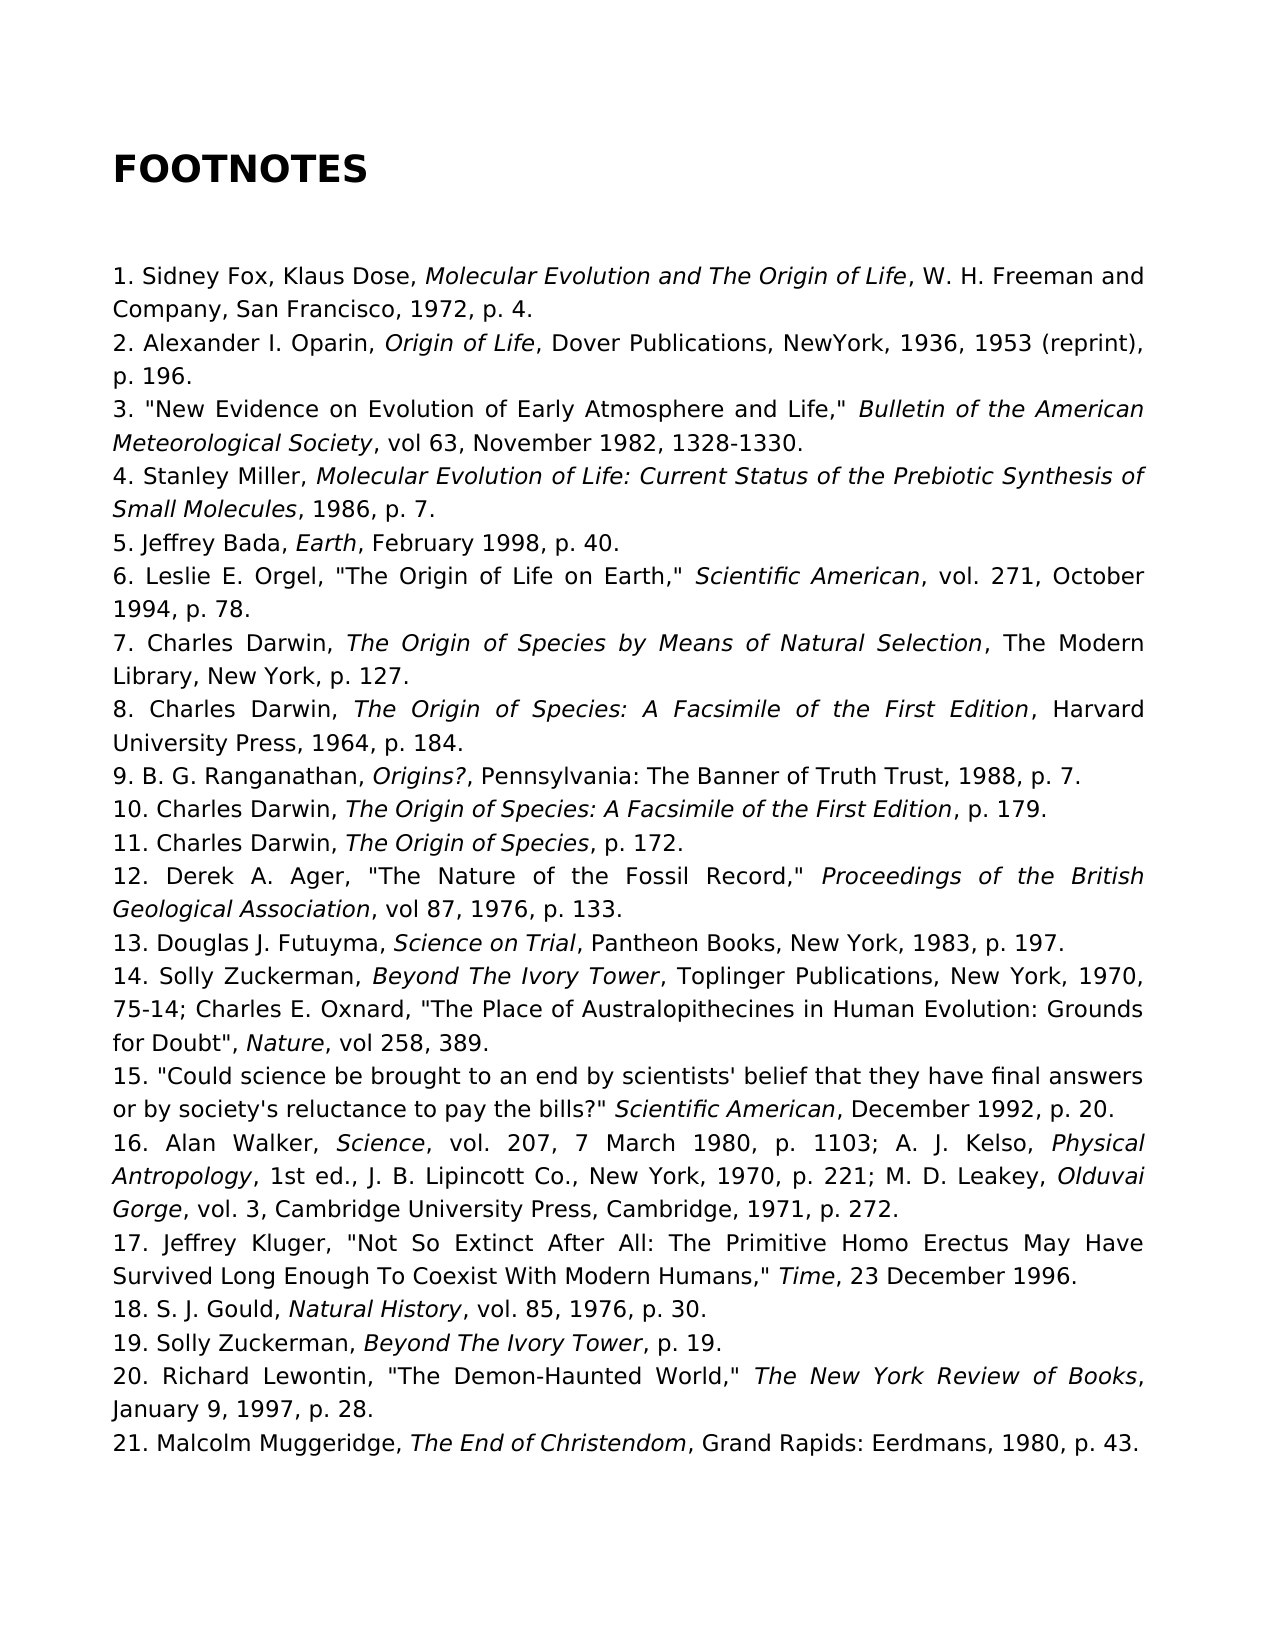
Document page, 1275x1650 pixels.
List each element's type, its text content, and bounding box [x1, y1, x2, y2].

text 21. Malcolm Muggeridge, The End of Christendom, Grand Rapids: Eerdmans, 1980, p. 43. [112, 1424, 1145, 1458]
text 16. Alan Walker, Science, vol. 207, 7 March 1980, p. 1103; A. J. Kelso, Physical Antropology, 1st ed., J. B. Lipincott Co., New York, 1970, p. 221; M. D. Leakey, Olduvai Gorge, vol. 3, Cambridge University Press, Cambridge, 1971, p. 272. [112, 1124, 1145, 1224]
text 11. Charles Darwin, The Origin of Species, p. 172. [112, 824, 1145, 858]
text FOOTNOTES [112, 148, 1145, 191]
text 7. Charles Darwin, The Origin of Species by Means of Natural Selection, The Modern Library, New York, p. 127. [112, 624, 1145, 691]
text 19. Solly Zuckerman, Beyond The Ivory Tower, p. 19. [112, 1324, 1145, 1358]
text 1. Sidney Fox, Klaus Dose, Molecular Evolution and The Origin of Life, W. H. Freeman and Company, San Francisco, 1972, p. 4. [112, 258, 1145, 324]
text 14. Solly Zuckerman, Beyond The Ivory Tower, Toplinger Publications, New York, 1970, 75-14; Charles E. Oxnard, "The Place of Australopithecines in Human Evolution: Grounds for Doubt", Nature, vol 258, 389. [112, 958, 1145, 1058]
text 12. Derek A. Ager, "The Nature of the Fossil Record," Proceedings of the British Geological Association, vol 87, 1976, p. 133. [112, 858, 1145, 924]
text 3. "New Evidence on Evolution of Early Atmosphere and Life," Bulletin of the American Meteorological Society, vol 63, November 1982, 1328-1330. [112, 391, 1145, 458]
text 10. Charles Darwin, The Origin of Species: A Facsimile of the First Edition, p. 179. [112, 791, 1145, 824]
text 4. Stanley Miller, Molecular Evolution of Life: Current Status of the Prebiotic Synthesis of Small Molecules, 1986, p. 7. [112, 458, 1145, 524]
text 15. "Could science be brought to an end by scientists' belief that they have final answers or by society's reluctance to pay the bills?" Scientific American, December 1992, p. 20. [112, 1058, 1145, 1124]
text 8. Charles Darwin, The Origin of Species: A Facsimile of the First Edition, Harvard University Press, 1964, p. 184. [112, 691, 1145, 758]
text 6. Leslie E. Orgel, "The Origin of Life on Earth," Scientific American, vol. 271, October 1994, p. 78. [112, 558, 1145, 624]
text 17. Jeffrey Kluger, "Not So Extinct After All: The Primitive Homo Erectus May Have Survived Long Enough To Coexist With Modern Humans," Time, 23 December 1996. [112, 1224, 1145, 1291]
text 9. B. G. Ranganathan, Origins?, Pennsylvania: The Banner of Truth Trust, 1988, p. 7. [112, 758, 1145, 791]
text 18. S. J. Gould, Natural History, vol. 85, 1976, p. 30. [112, 1291, 1145, 1324]
text 5. Jeffrey Bada, Earth, February 1998, p. 40. [112, 524, 1145, 558]
text 2. Alexander I. Oparin, Origin of Life, Dover Publications, NewYork, 1936, 1953 (reprint), p. 196. [112, 324, 1145, 391]
text 13. Douglas J. Futuyma, Science on Trial, Pantheon Books, New York, 1983, p. 197. [112, 924, 1145, 958]
text 20. Richard Lewontin, "The Demon-Haunted World," The New York Review of Books, January 9, 1997, p. 28. [112, 1358, 1145, 1424]
